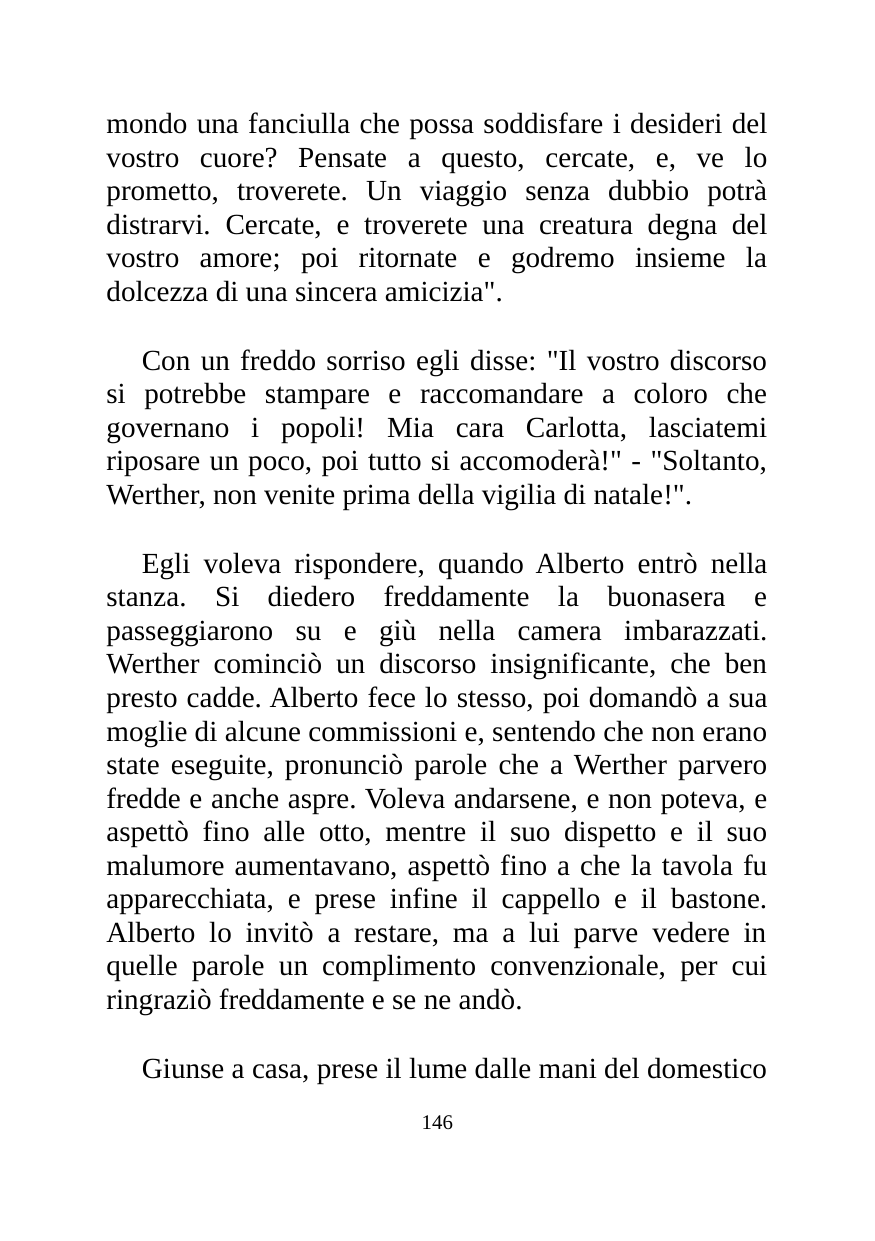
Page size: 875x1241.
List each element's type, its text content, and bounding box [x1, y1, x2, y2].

text Giunse a casa, prese il lume dalle mani del domestico [106, 1051, 768, 1084]
text Egli voleva rispondere, quando Alberto entrò nella stanza. Si diedero freddamente la buonasera e passeggiarono su e giù nella camera imbarazzati. Werther cominciò un discorso insignificante, che ben presto cadde. Alberto fece lo stesso, poi domandò a sua moglie di alcune commissioni e, sentendo che non erano state eseguite, pronunciò parole che a Werther parvero fredde e anche aspre. Voleva andarsene, e non poteva, e aspettò fino alle otto, mentre il suo dispetto e il suo malumore aumentavano, aspettò fino a che la tavola fu apparecchiata, e prese infine il cappello e il bastone. Alberto lo invitò a restare, ma a lui parve vedere in quelle parole un complimento convenzionale, per cui ringraziò freddamente e se ne andò. [106, 546, 768, 1016]
text Con un freddo sorriso egli disse: "Il vostro discorso si potrebbe stampare e raccomandare a coloro che governano i popoli! Mia cara Carlotta, lasciatemi riposare un poco, poi tutto si accomoderà!" - "Soltanto, Werther, non venite prima della vigilia di natale!". [106, 343, 768, 511]
text mondo una fanciulla che possa soddisfare i desideri del vostro cuore? Pensate a questo, cercate, e, ve lo prometto, troverete. Un viaggio senza dubbio potrà distrarvi. Cercate, e troverete una creatura degna del vostro amore; poi ritornate e godremo insieme la dolcezza di una sincera amicizia". [106, 106, 768, 307]
